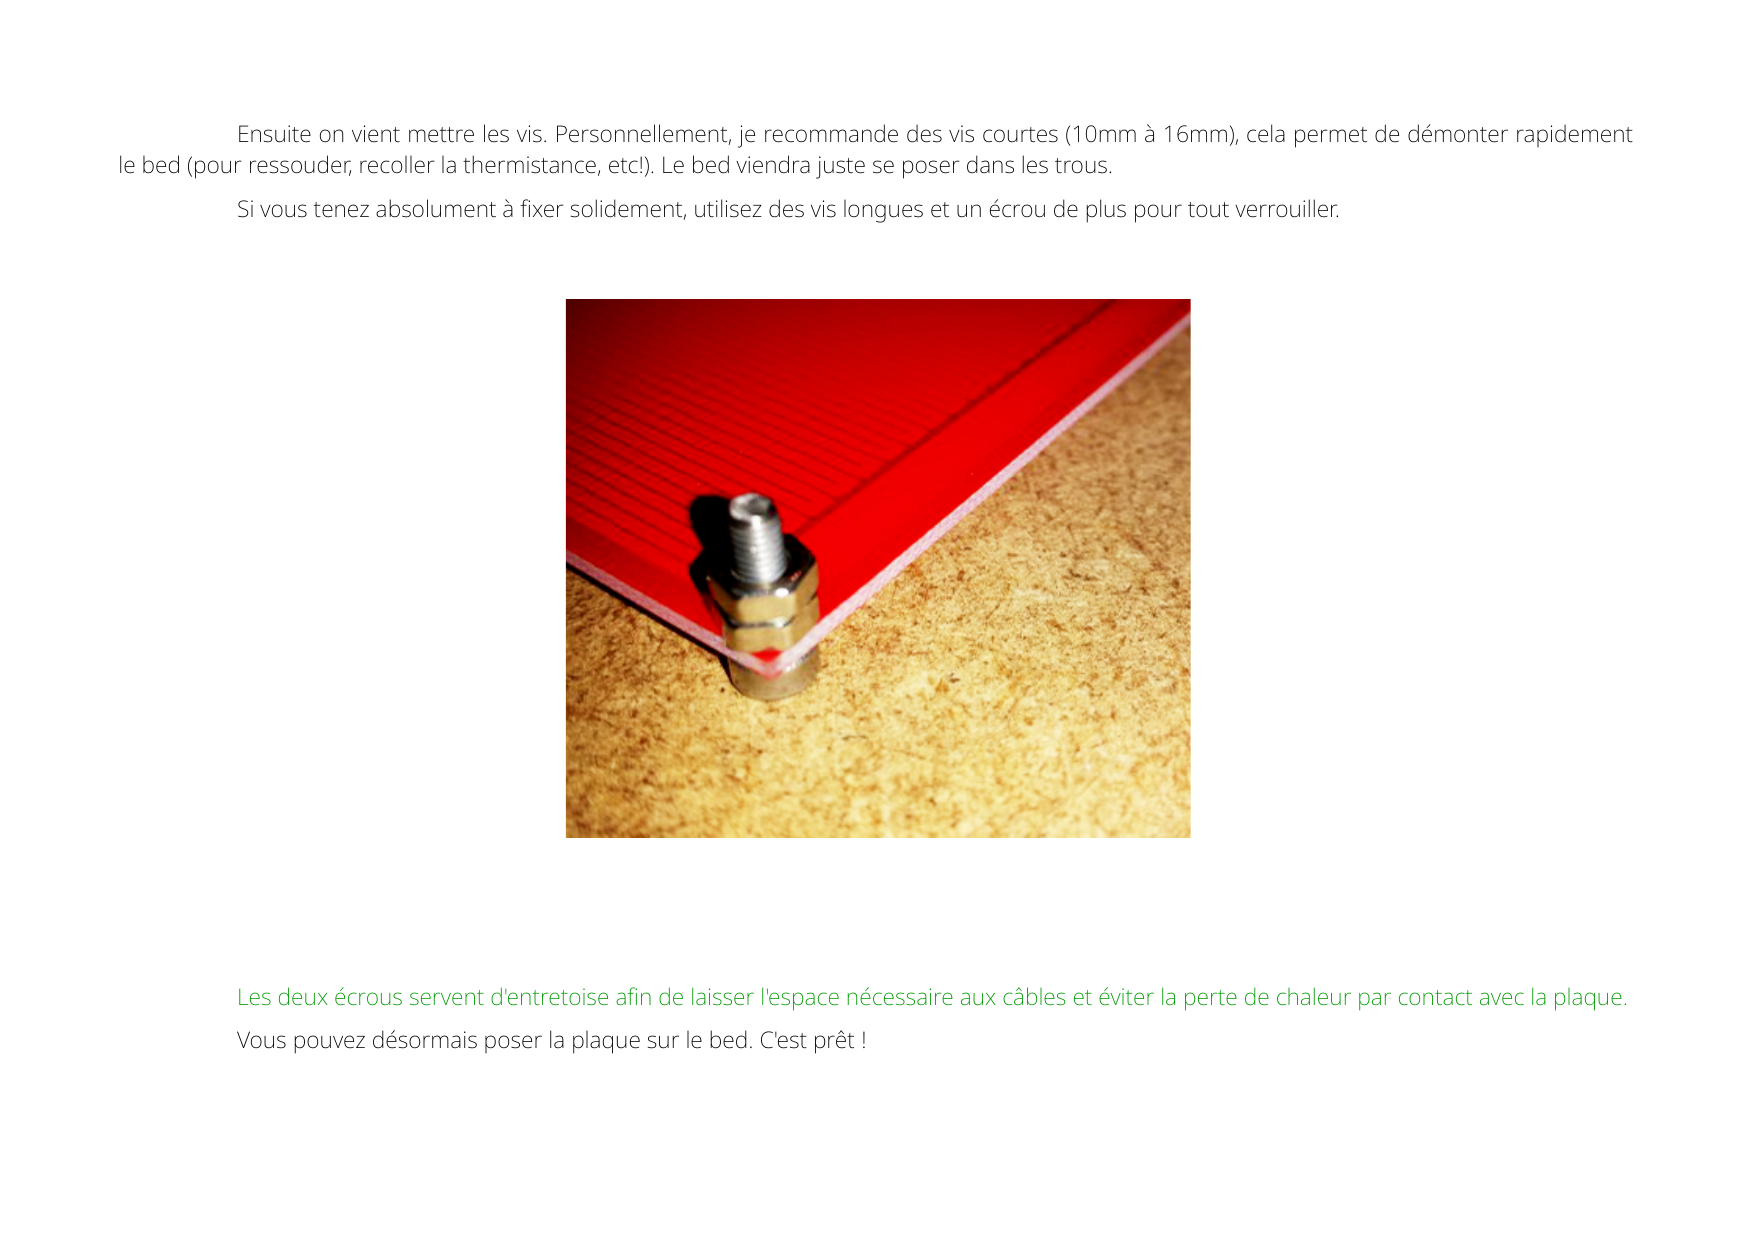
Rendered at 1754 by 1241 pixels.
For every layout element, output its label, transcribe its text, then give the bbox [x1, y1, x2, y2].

text Si vous tenez absolument à fixer solidement, utilisez des vis longues et un écrou de plus pour tout verrouiller. [118, 193, 1636, 224]
text Vous pouvez désormais poser la plaque sur le bed. C'est prêt ! [118, 1024, 1636, 1056]
picture [565, 299, 1191, 838]
text Ensuite on vient mettre les vis. Personnellement, je recommande des vis courtes (10mm à 16mm), cela permet de démonter rapidement le bed (pour ressouder, recoller la thermistance, etc!). Le bed viendra juste se poser dans les trous. [118, 118, 1636, 181]
text Les deux écrous servent d'entretoise afin de laisser l'espace nécessaire aux câbles et éviter la perte de chaleur par contact avec la plaque. [118, 981, 1636, 1012]
